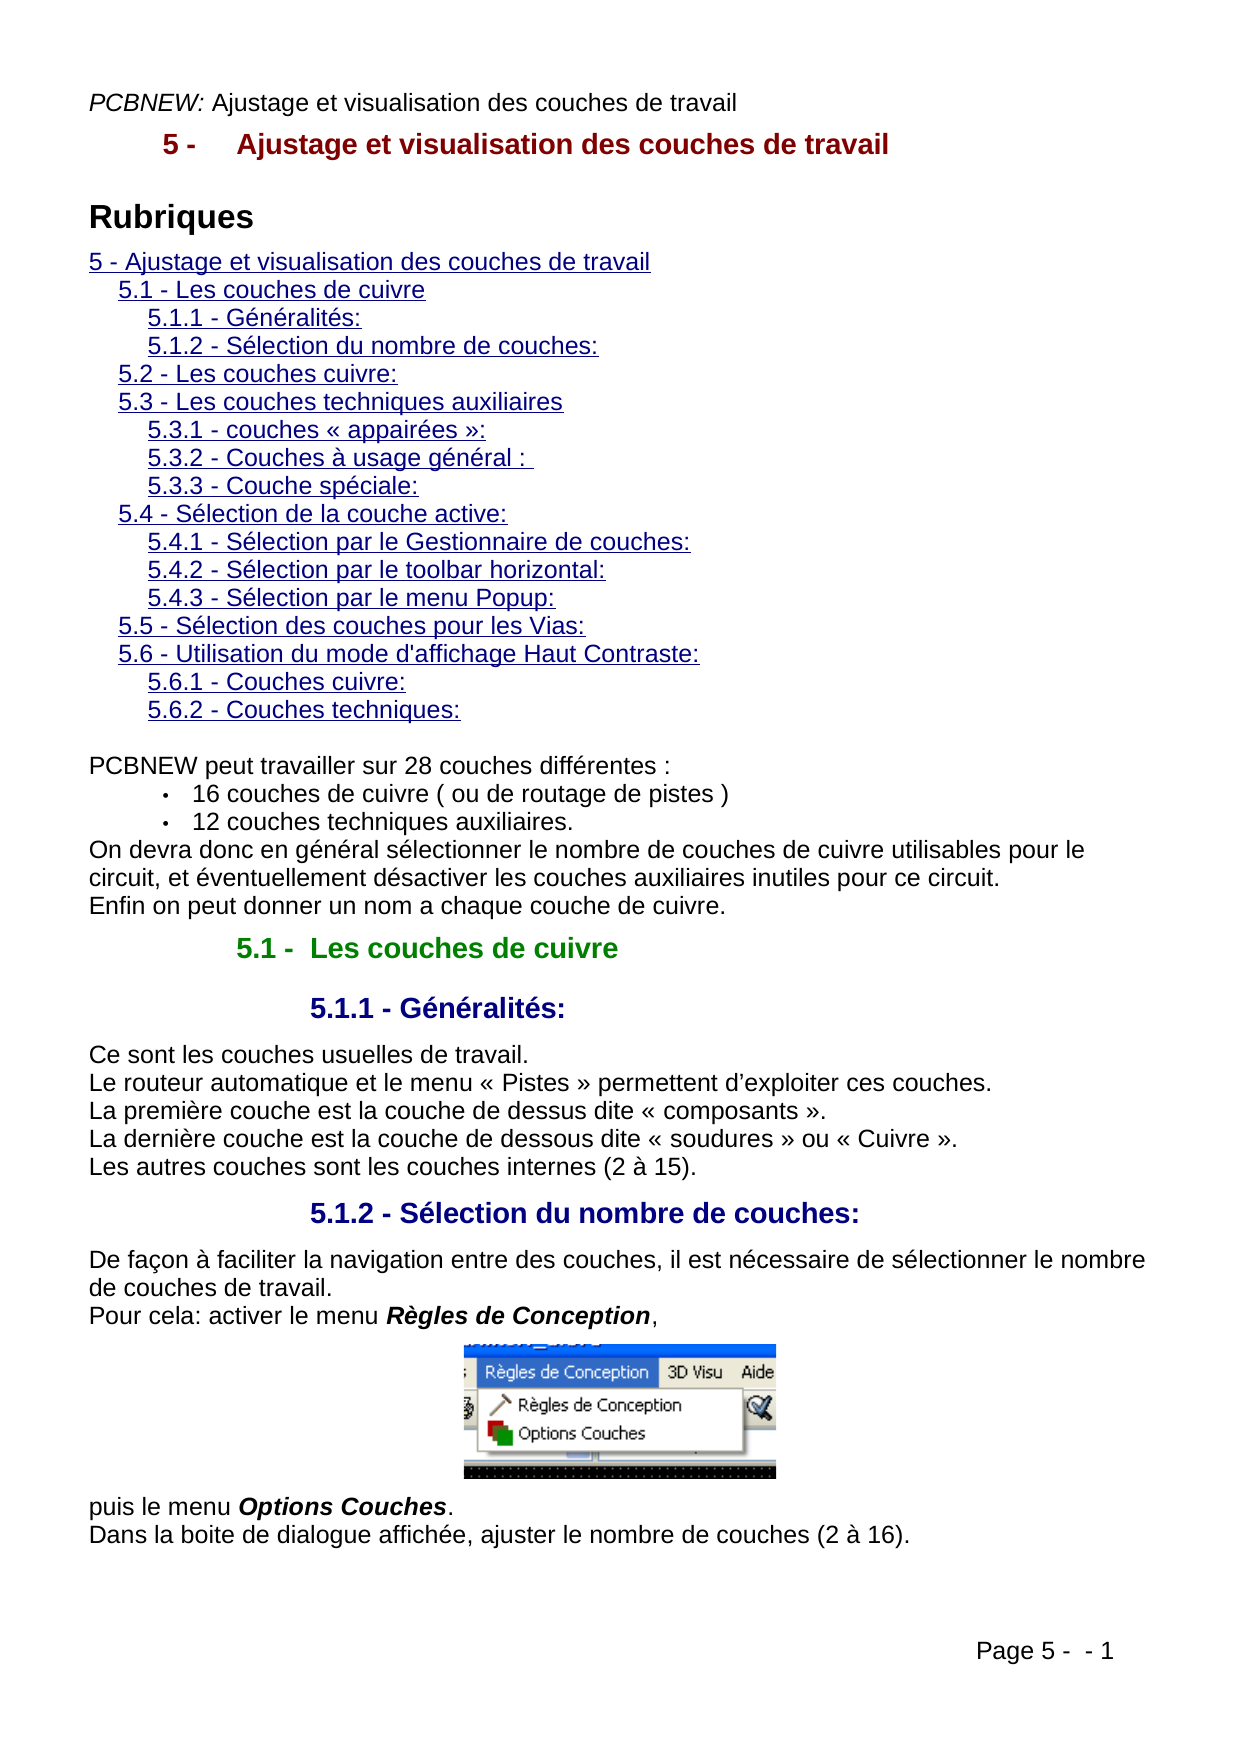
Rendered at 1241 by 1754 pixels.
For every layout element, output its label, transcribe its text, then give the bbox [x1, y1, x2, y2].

text 5.6.2 - Couches techniques: [147, 696, 1152, 724]
text 5.4.3 - Sélection par le menu Popup: [147, 584, 1152, 612]
text 5.1 - Les couches de cuivre [118, 276, 1152, 304]
subtitle Généralités: [236, 992, 1152, 1025]
text 5.4.2 - Sélection par le toolbar horizontal: [147, 556, 1152, 584]
text 5.2 - Les couches cuivre: [118, 360, 1152, 388]
text 5.3.2 - Couches à usage général : [147, 444, 1152, 472]
text PCBNEW peut travailler sur 28 couches différentes : [88, 752, 1152, 780]
subtitle Ajustage et visualisation des couches de travail [88, 128, 1152, 161]
text Pour cela: activer le menu Règles de Conception, [88, 1302, 1152, 1330]
text La première couche est la couche de dessus dite « composants ». [88, 1097, 1152, 1125]
subtitle Les couches de cuivre [162, 932, 1152, 964]
text La dernière couche est la couche de dessous dite « soudures » ou « Cuivre ». [88, 1125, 1152, 1153]
text 5.3.1 - couches « appairées »: [147, 416, 1152, 444]
text 5 - Ajustage et visualisation des couches de travail [88, 248, 1152, 276]
text 5.1.1 - Généralités: [147, 304, 1152, 332]
text 5.3.3 - Couche spéciale: [147, 472, 1152, 500]
text 5.3 - Les couches techniques auxiliaires [118, 388, 1152, 416]
list 12 couches techniques auxiliaires. [162, 808, 1152, 836]
picture [463, 1344, 777, 1479]
text De façon à faciliter la navigation entre des couches, il est nécessaire de sélectionner le nombre de couches de travail. [88, 1246, 1152, 1302]
text 5.6.1 - Couches cuivre: [147, 668, 1152, 696]
text Le routeur automatique et le menu « Pistes » permettent d’exploiter ces couches. [88, 1069, 1152, 1097]
text On devra donc en général sélectionner le nombre de couches de cuivre utilisables pour le circuit, et éventuellement désactiver les couches auxiliaires inutiles pour ce circuit. [88, 836, 1152, 892]
text Dans la boite de dialogue affichée, ajuster le nombre de couches (2 à 16). [88, 1521, 1152, 1549]
subtitle Rubriques [88, 198, 1152, 235]
text Enfin on peut donner un nom a chaque couche de cuivre. [88, 892, 1152, 920]
subtitle Sélection du nombre de couches: [236, 1197, 1152, 1230]
text 5.4.1 - Sélection par le Gestionnaire de couches: [147, 528, 1152, 556]
text Les autres couches sont les couches internes (2 à 15). [88, 1153, 1152, 1181]
list 16 couches de cuivre ( ou de routage de pistes ) [162, 780, 1152, 808]
text 5.5 - Sélection des couches pour les Vias: [118, 612, 1152, 640]
text puis le menu Options Couches. [88, 1493, 1152, 1521]
text 5.4 - Sélection de la couche active: [118, 500, 1152, 528]
text 5.6 - Utilisation du mode d'affichage Haut Contraste: [118, 640, 1152, 668]
text Ce sont les couches usuelles de travail. [88, 1041, 1152, 1069]
text 5.1.2 - Sélection du nombre de couches: [147, 332, 1152, 360]
